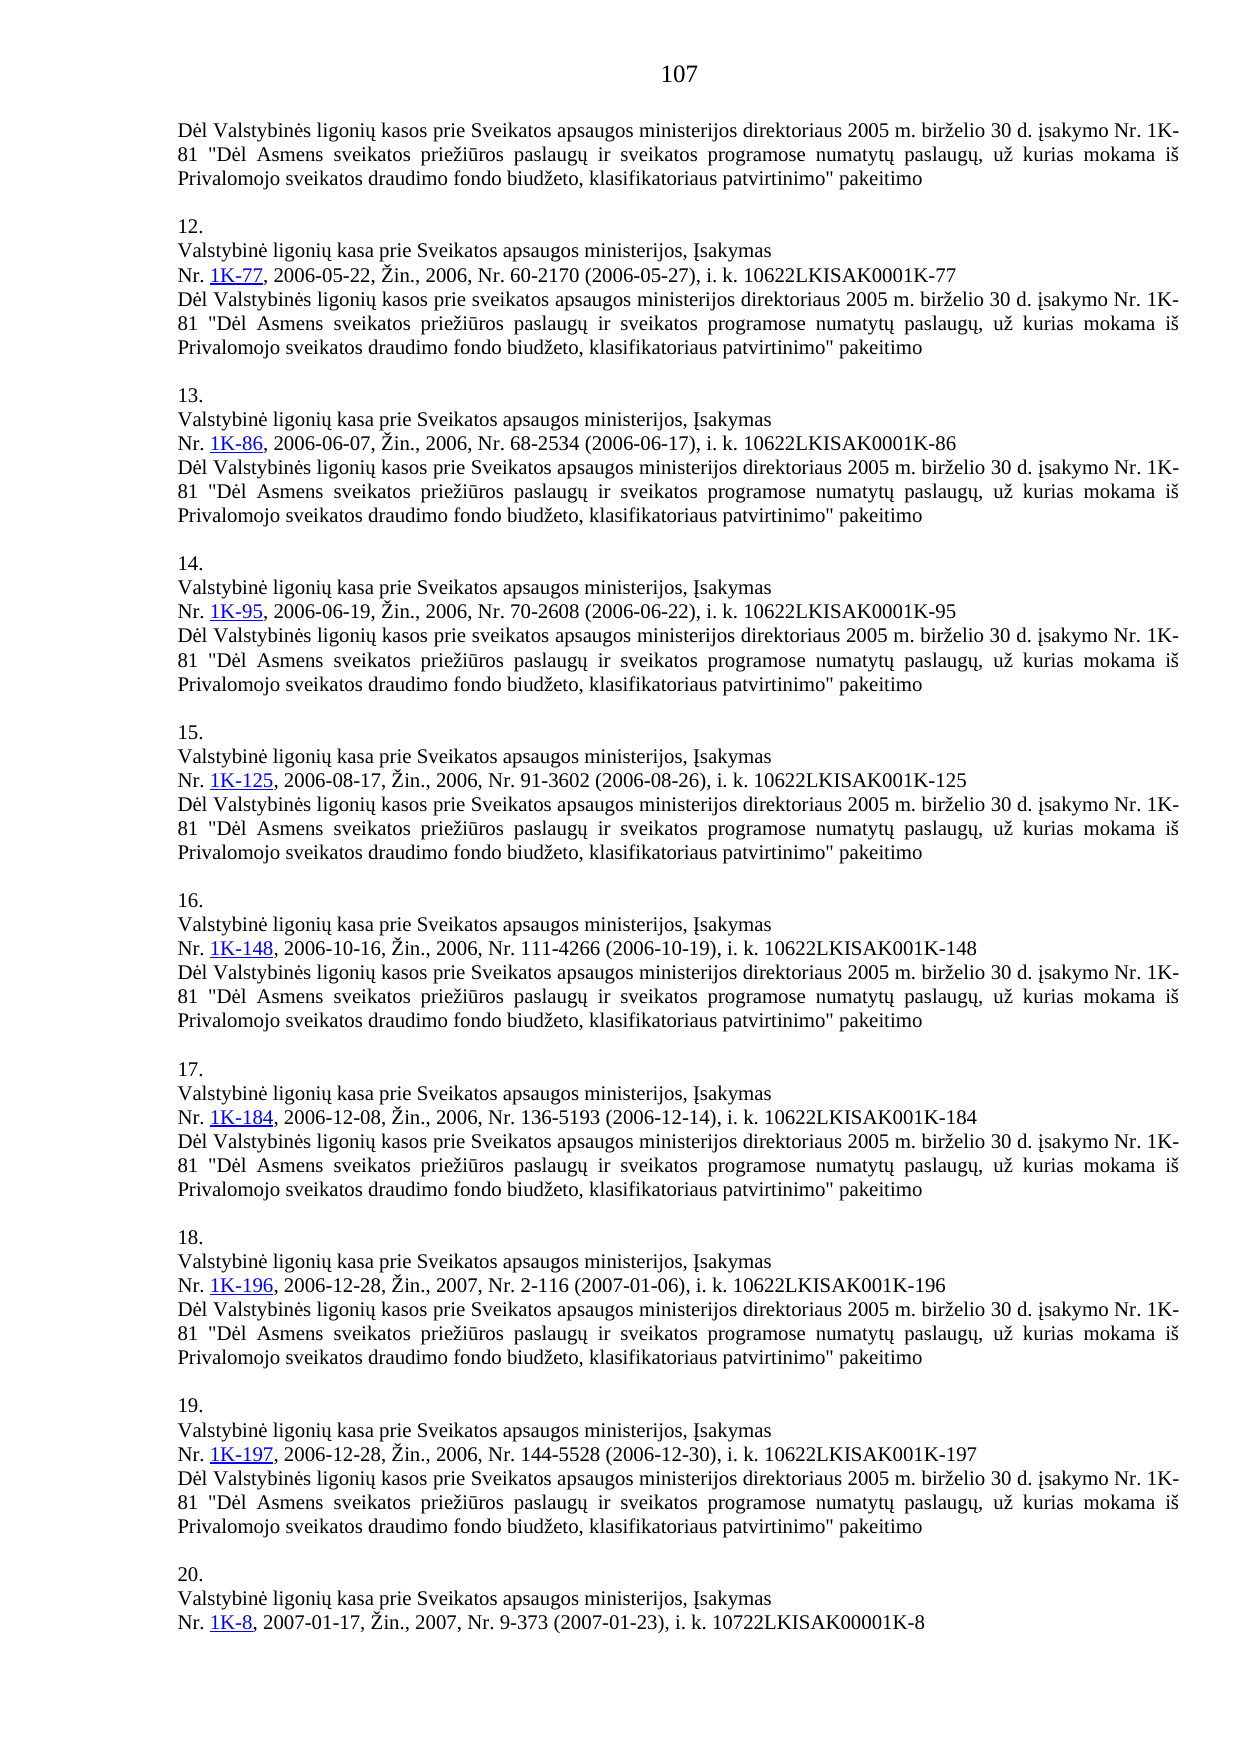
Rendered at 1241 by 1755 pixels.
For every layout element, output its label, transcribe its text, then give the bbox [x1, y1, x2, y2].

text 20. [177, 1562, 1181, 1586]
text Nr. 1K-184, 2006-12-08, Žin., 2006, Nr. 136-5193 (2006-12-14), i. k. 10622LKISAK001K-184 [177, 1105, 1181, 1129]
text Valstybinė ligonių kasa prie Sveikatos apsaugos ministerijos, Įsakymas [177, 575, 1181, 599]
text Valstybinė ligonių kasa prie Sveikatos apsaugos ministerijos, Įsakymas [177, 912, 1181, 936]
text Nr. 1K-86, 2006-06-07, Žin., 2006, Nr. 68-2534 (2006-06-17), i. k. 10622LKISAK0001K-86 [177, 431, 1181, 455]
text 14. [177, 551, 1181, 575]
text Dėl Valstybinės ligonių kasos prie Sveikatos apsaugos ministerijos direktoriaus 2005 m. birželio 30 d. įsakymo Nr. 1K-81 "Dėl Asmens sveikatos priežiūros paslaugų ir sveikatos programose numatytų paslaugų, už kurias mokama iš Privalomojo sveikatos draudimo fondo biudžeto, klasifikatoriaus patvirtinimo" pakeitimo [177, 1129, 1181, 1201]
text Dėl Valstybinės ligonių kasos prie Sveikatos apsaugos ministerijos direktoriaus 2005 m. birželio 30 d. įsakymo Nr. 1K-81 "Dėl Asmens sveikatos priežiūros paslaugų ir sveikatos programose numatytų paslaugų, už kurias mokama iš Privalomojo sveikatos draudimo fondo biudžeto, klasifikatoriaus patvirtinimo" pakeitimo [177, 1297, 1181, 1369]
text 17. [177, 1057, 1181, 1081]
text Valstybinė ligonių kasa prie Sveikatos apsaugos ministerijos, Įsakymas [177, 407, 1181, 431]
text Valstybinė ligonių kasa prie Sveikatos apsaugos ministerijos, Įsakymas [177, 1586, 1181, 1610]
text Dėl Valstybinės ligonių kasos prie Sveikatos apsaugos ministerijos direktoriaus 2005 m. birželio 30 d. įsakymo Nr. 1K-81 "Dėl Asmens sveikatos priežiūros paslaugų ir sveikatos programose numatytų paslaugų, už kurias mokama iš Privalomojo sveikatos draudimo fondo biudžeto, klasifikatoriaus patvirtinimo" pakeitimo [177, 792, 1181, 864]
text 13. [177, 383, 1181, 407]
text Nr. 1K-95, 2006-06-19, Žin., 2006, Nr. 70-2608 (2006-06-22), i. k. 10622LKISAK0001K-95 [177, 599, 1181, 623]
text Dėl Valstybinės ligonių kasos prie sveikatos apsaugos ministerijos direktoriaus 2005 m. birželio 30 d. įsakymo Nr. 1K-81 "Dėl Asmens sveikatos priežiūros paslaugų ir sveikatos programose numatytų paslaugų, už kurias mokama iš Privalomojo sveikatos draudimo fondo biudžeto, klasifikatoriaus patvirtinimo" pakeitimo [177, 623, 1181, 696]
text Dėl Valstybinės ligonių kasos prie Sveikatos apsaugos ministerijos direktoriaus 2005 m. birželio 30 d. įsakymo Nr. 1K-81 "Dėl Asmens sveikatos priežiūros paslaugų ir sveikatos programose numatytų paslaugų, už kurias mokama iš Privalomojo sveikatos draudimo fondo biudžeto, klasifikatoriaus patvirtinimo" pakeitimo [177, 455, 1181, 527]
text 19. [177, 1393, 1181, 1417]
text Nr. 1K-77, 2006-05-22, Žin., 2006, Nr. 60-2170 (2006-05-27), i. k. 10622LKISAK0001K-77 [177, 262, 1181, 287]
text 16. [177, 888, 1181, 912]
text Nr. 1K-125, 2006-08-17, Žin., 2006, Nr. 91-3602 (2006-08-26), i. k. 10622LKISAK001K-125 [177, 768, 1181, 792]
text Valstybinė ligonių kasa prie Sveikatos apsaugos ministerijos, Įsakymas [177, 1417, 1181, 1442]
text Valstybinė ligonių kasa prie Sveikatos apsaugos ministerijos, Įsakymas [177, 238, 1181, 262]
text Dėl Valstybinės ligonių kasos prie Sveikatos apsaugos ministerijos direktoriaus 2005 m. birželio 30 d. įsakymo Nr. 1K-81 "Dėl Asmens sveikatos priežiūros paslaugų ir sveikatos programose numatytų paslaugų, už kurias mokama iš Privalomojo sveikatos draudimo fondo biudžeto, klasifikatoriaus patvirtinimo" pakeitimo [177, 1466, 1181, 1538]
text Nr. 1K-197, 2006-12-28, Žin., 2006, Nr. 144-5528 (2006-12-30), i. k. 10622LKISAK001K-197 [177, 1442, 1181, 1466]
text Valstybinė ligonių kasa prie Sveikatos apsaugos ministerijos, Įsakymas [177, 1249, 1181, 1273]
text Nr. 1K-148, 2006-10-16, Žin., 2006, Nr. 111-4266 (2006-10-19), i. k. 10622LKISAK001K-148 [177, 936, 1181, 960]
text Nr. 1K-8, 2007-01-17, Žin., 2007, Nr. 9-373 (2007-01-23), i. k. 10722LKISAK00001K-8 [177, 1610, 1181, 1634]
text 15. [177, 720, 1181, 744]
text 18. [177, 1225, 1181, 1249]
text Dėl Valstybinės ligonių kasos prie Sveikatos apsaugos ministerijos direktoriaus 2005 m. birželio 30 d. įsakymo Nr. 1K-81 "Dėl Asmens sveikatos priežiūros paslaugų ir sveikatos programose numatytų paslaugų, už kurias mokama iš Privalomojo sveikatos draudimo fondo biudžeto, klasifikatoriaus patvirtinimo" pakeitimo [177, 960, 1181, 1032]
text Valstybinė ligonių kasa prie Sveikatos apsaugos ministerijos, Įsakymas [177, 744, 1181, 768]
text Dėl Valstybinės ligonių kasos prie Sveikatos apsaugos ministerijos direktoriaus 2005 m. birželio 30 d. įsakymo Nr. 1K-81 "Dėl Asmens sveikatos priežiūros paslaugų ir sveikatos programose numatytų paslaugų, už kurias mokama iš Privalomojo sveikatos draudimo fondo biudžeto, klasifikatoriaus patvirtinimo" pakeitimo [177, 118, 1181, 190]
text 12. [177, 214, 1181, 238]
text Nr. 1K-196, 2006-12-28, Žin., 2007, Nr. 2-116 (2007-01-06), i. k. 10622LKISAK001K-196 [177, 1273, 1181, 1297]
text Valstybinė ligonių kasa prie Sveikatos apsaugos ministerijos, Įsakymas [177, 1081, 1181, 1105]
text Dėl Valstybinės ligonių kasos prie sveikatos apsaugos ministerijos direktoriaus 2005 m. birželio 30 d. įsakymo Nr. 1K-81 "Dėl Asmens sveikatos priežiūros paslaugų ir sveikatos programose numatytų paslaugų, už kurias mokama iš Privalomojo sveikatos draudimo fondo biudžeto, klasifikatoriaus patvirtinimo" pakeitimo [177, 287, 1181, 359]
